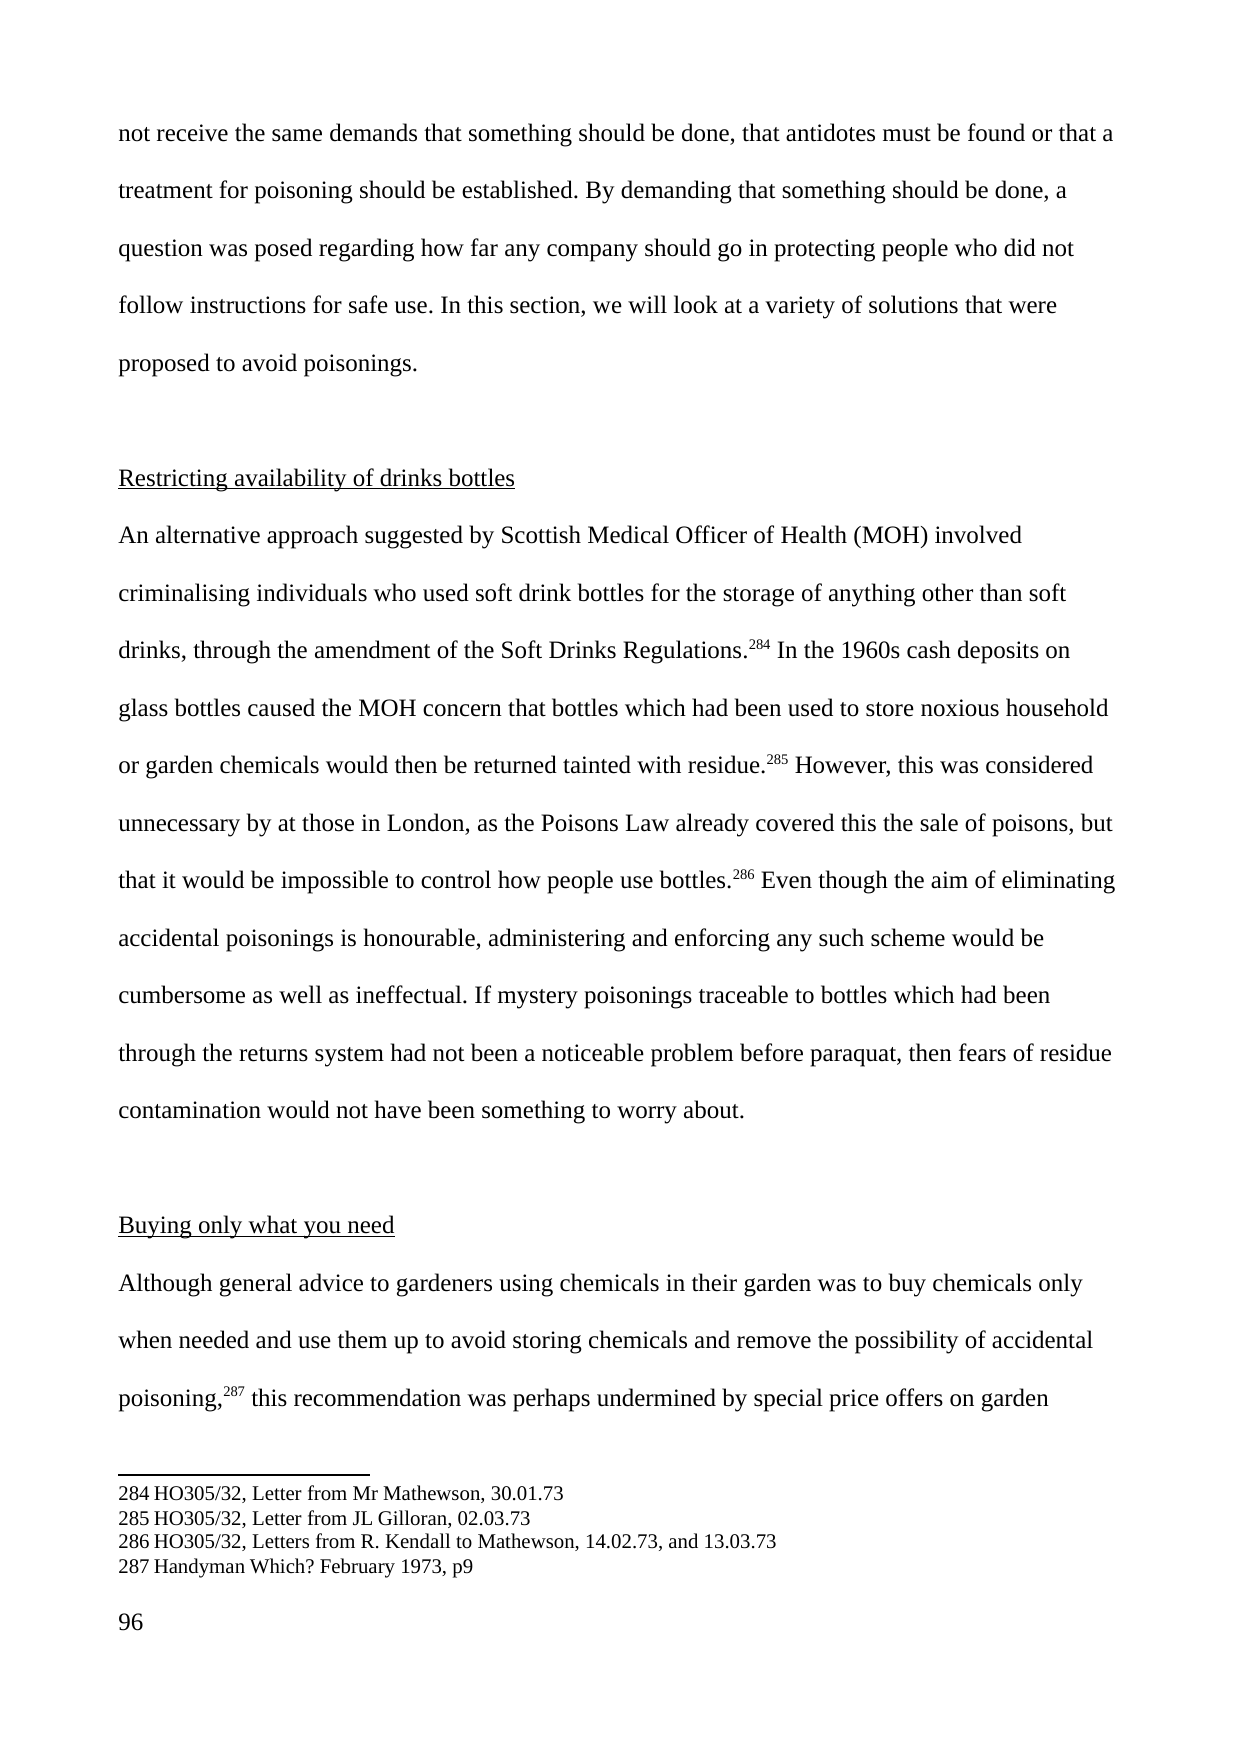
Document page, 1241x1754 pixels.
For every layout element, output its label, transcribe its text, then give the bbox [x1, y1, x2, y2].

text Buying only what you need [118, 1211, 1122, 1239]
text HO305/32, Letters from R. Kendall to Mathewson, 14.02.73, and 13.03.73 [118, 1529, 1122, 1553]
text Handyman Which? February 1973, p9 [118, 1553, 1122, 1578]
text An alternative approach suggested by Scottish Medical Officer of Health (MOH) involved criminalising individuals who used soft drink bottles for the storage of anything other than soft drinks, through the amendment of the Soft Drinks Regulations. In the 1960s cash deposits on glass bottles caused the MOH concern that bottles which had been used to store noxious household or garden chemicals would then be returned tainted with residue. However, this was considered unnecessary by at those in London, as the Poisons Law already covered this the sale of poisons, but that it would be impossible to control how people use bottles. Even though the aim of eliminating accidental poisonings is honourable, administering and enforcing any such scheme would be cumbersome as well as ineffectual. If mystery poisonings traceable to bottles which had been through the returns system had not been a noticeable problem before paraquat, then fears of residue contamination would not have been something to worry about. [118, 521, 1122, 1124]
text not receive the same demands that something should be done, that antidotes must be found or that a treatment for poisoning should be established. By demanding that something should be done, a question was posed regarding how far any company should go in protecting people who did not follow instructions for safe use. In this section, we will look at a variety of solutions that were proposed to avoid poisonings. [118, 118, 1122, 377]
text Although general advice to gardeners using chemicals in their garden was to buy chemicals only when needed and use them up to avoid storing chemicals and remove the possibility of accidental poisoning, this recommendation was perhaps undermined by special price offers on garden [118, 1268, 1122, 1412]
text HO305/32, Letter from JL Gilloran, 02.03.73 [118, 1505, 1122, 1529]
text HO305/32, Letter from Mr Mathewson, 30.01.73 [118, 1481, 1122, 1505]
text Restricting availability of drinks bottles [118, 463, 1122, 492]
